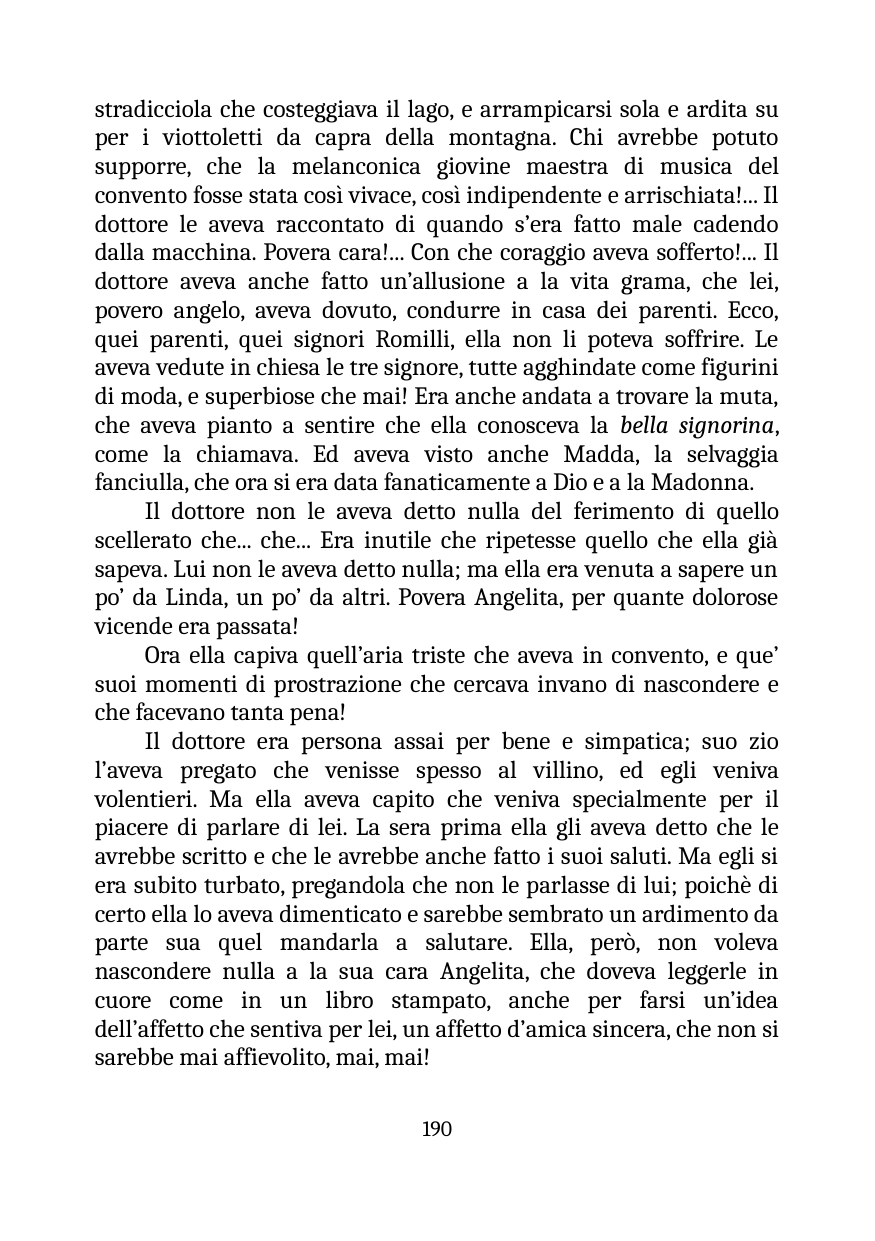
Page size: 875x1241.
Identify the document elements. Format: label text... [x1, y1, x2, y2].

text stradicciola che costeggiava il lago, e arrampicarsi sola e ardita su per i viottoletti da capra della montagna. Chi avrebbe potuto supporre, che la melanconica giovine maestra di musica del convento fosse stata così vivace, così indipendente e arrischiata!... Il dottore le aveva raccontato di quando s’era fatto male cadendo dalla macchina. Povera cara!... Con che coraggio aveva sofferto!... Il dottore aveva anche fatto un’allusione a la vita grama, che lei, povero angelo, aveva dovuto, condurre in casa dei parenti. Ecco, quei parenti, quei signori Romilli, ella non li poteva soffrire. Le aveva vedute in chiesa le tre signore, tutte agghindate come figurini di moda, e superbiose che mai! Era anche andata a trovare la muta, che aveva pianto a sentire che ella conosceva la bella signorina, come la chiamava. Ed aveva visto anche Madda, la selvaggia fanciulla, che ora si era data fanaticamente a Dio e a la Madonna. [94, 94, 779, 497]
text Il dottore non le aveva detto nulla del ferimento di quello scellerato che... che... Era inutile che ripetesse quello che ella già sapeva. Lui non le aveva detto nulla; ma ella era venuta a sapere un po’ da Linda, un po’ da altri. Povera Angelita, per quante dolorose vicende era passata! [94, 497, 779, 641]
text Il dottore era persona assai per bene e simpatica; suo zio l’aveva pregato che venisse spesso al villino, ed egli veniva volentieri. Ma ella aveva capito che veniva specialmente per il piacere di parlare di lei. La sera prima ella gli aveva detto che le avrebbe scritto e che le avrebbe anche fatto i suoi saluti. Ma egli si era subito turbato, pregandola che non le parlasse di lui; poichè di certo ella lo aveva dimenticato e sarebbe sembrato un ardimento da parte sua quel mandarla a salutare. Ella, però, non voleva nascondere nulla a la sua cara Angelita, che doveva leggerle in cuore come in un libro stampato, anche per farsi un’idea dell’affetto che sentiva per lei, un affetto d’amica sincera, che non si sarebbe mai affievolito, mai, mai! [94, 727, 779, 1072]
text Ora ella capiva quell’aria triste che aveva in convento, e que’ suoi momenti di prostrazione che cercava invano di nascondere e che facevano tanta pena! [94, 641, 779, 727]
